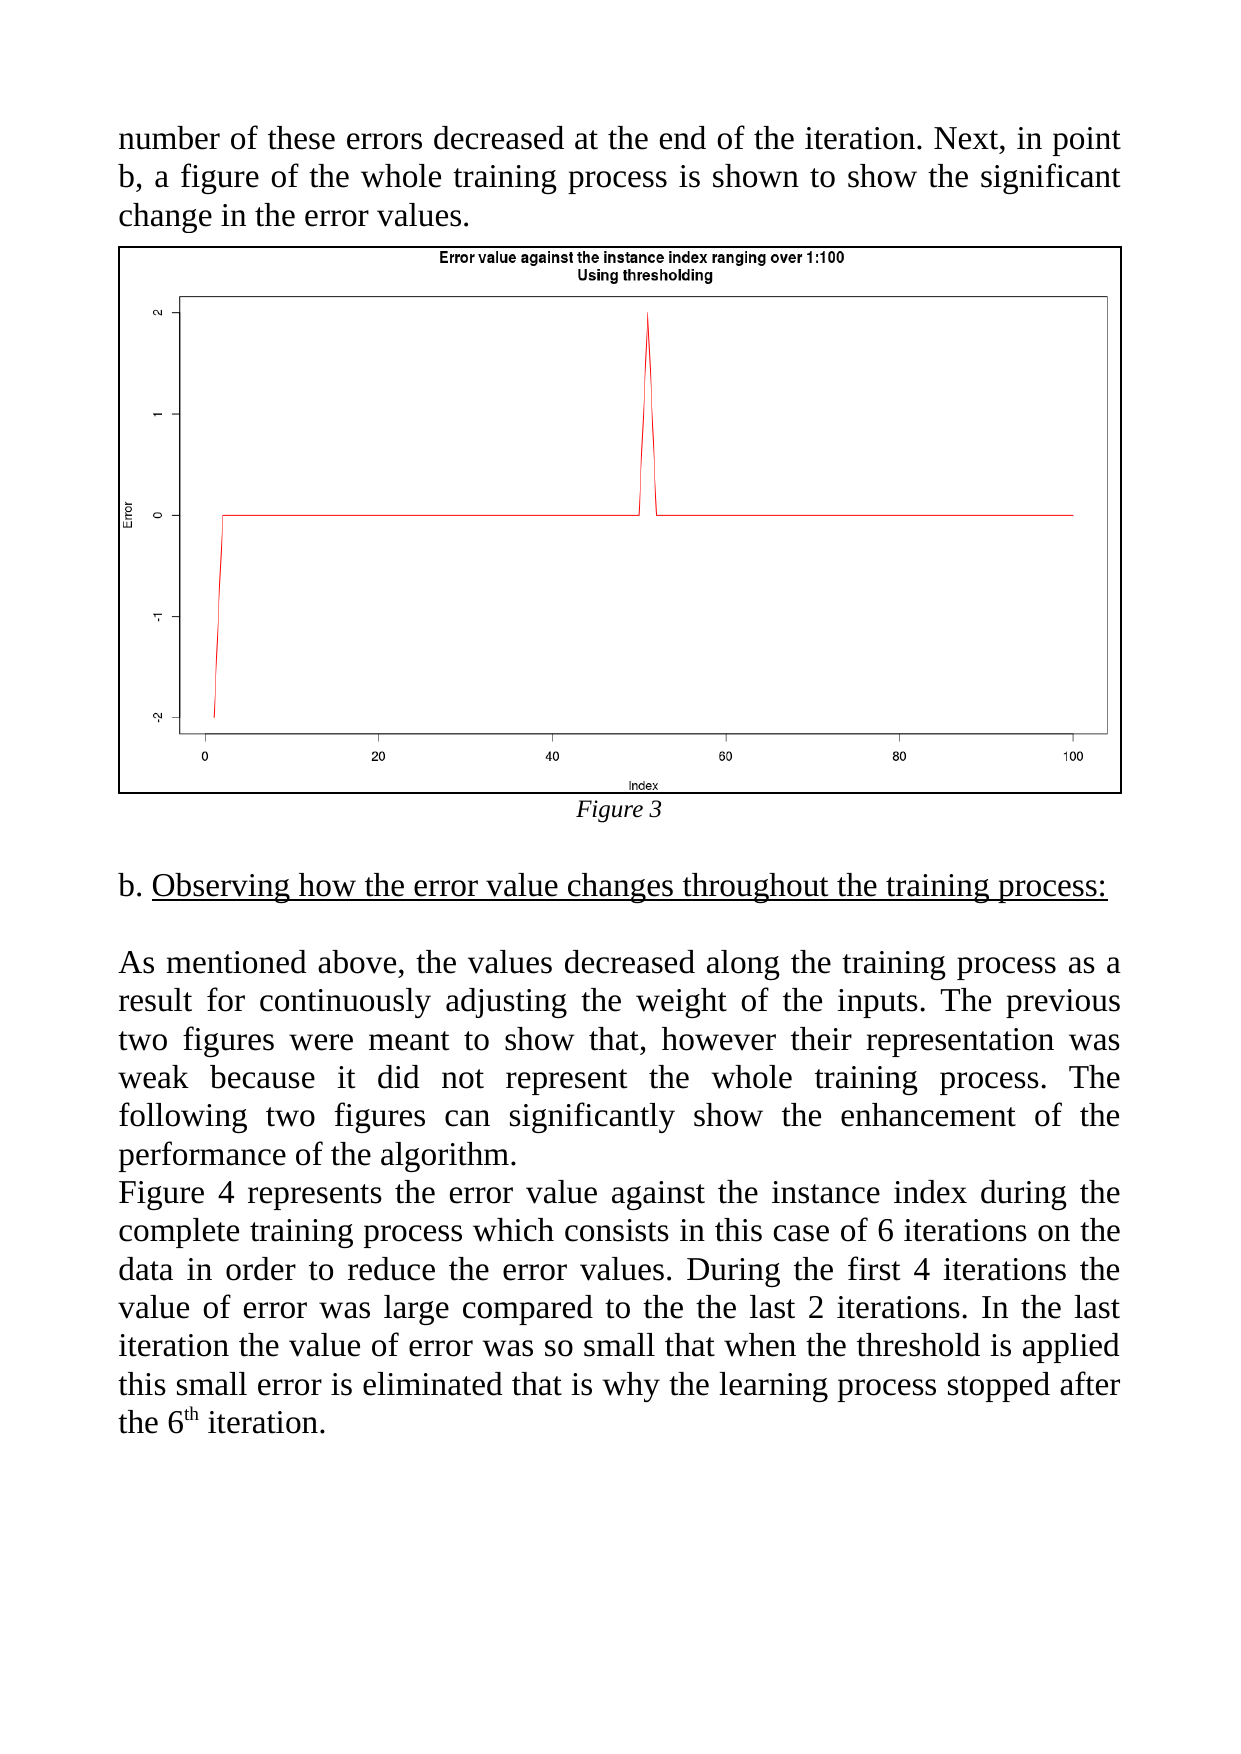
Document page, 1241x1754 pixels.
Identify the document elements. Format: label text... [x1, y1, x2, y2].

text Figure 3 [118, 794, 1122, 822]
text As mentioned above, the values decreased along the training process as a result for continuously adjusting the weight of the inputs. The previous two figures were meant to show that, however their representation was weak because it did not represent the whole training process. The following two figures can significantly show the enhancement of the performance of the algorithm. [118, 942, 1122, 1172]
text b. Observing how the error value changes throughout the training process: [118, 866, 1122, 904]
picture [120, 248, 1120, 792]
text number of these errors decreased at the end of the iteration. Next, in point b, a figure of the whole training process is shown to show the significant change in the error values. [118, 118, 1122, 233]
text Figure 4 represents the error value against the instance index during the complete training process which consists in this case of 6 iterations on the data in order to reduce the error values. During the first 4 iterations the value of error was large compared to the the last 2 iterations. In the last iteration the value of error was so small that when the threshold is applied this small error is eliminated that is why the learning process stopped after the 6th iteration. [118, 1172, 1122, 1441]
